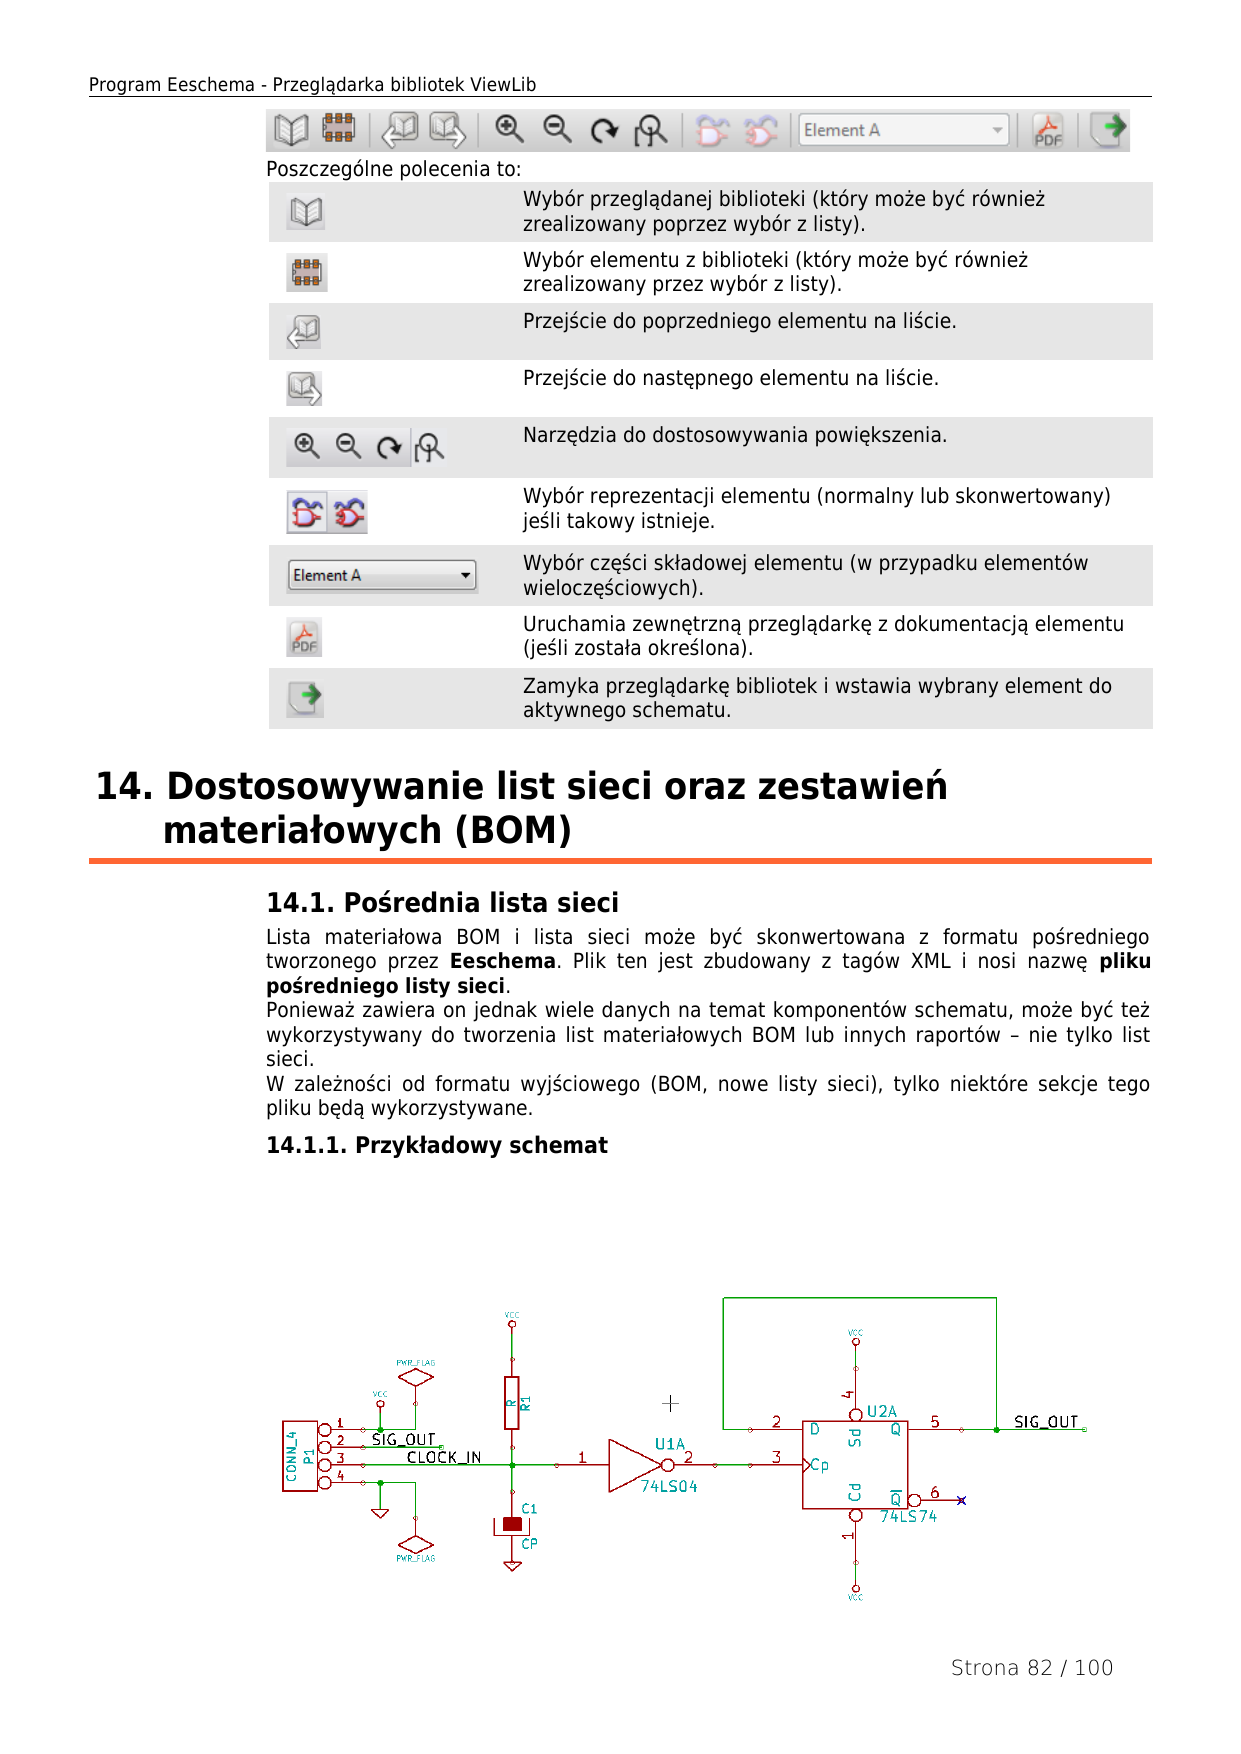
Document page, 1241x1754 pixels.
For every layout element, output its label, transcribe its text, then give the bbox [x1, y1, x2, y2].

subtitle Dostosowywanie list sieci oraz zestawień materiałowych (BOM) [88, 759, 1152, 864]
table_header [269, 182, 505, 242]
text Ponieważ zawiera on jednak wiele danych na temat komponentów schematu, może być też wykorzystywany do tworzenia list materiałowych BOM lub innych raportów – nie tylko list sieci. [266, 998, 1152, 1072]
table_cell Wybór elementu z biblioteki (który może być również zrealizowany przez wybór z listy). [505, 242, 1153, 303]
picture [286, 490, 368, 534]
subtitle Przykładowy schemat [266, 1132, 1152, 1159]
text W zależności od formatu wyjściowego (BOM, nowe listy sieci), tylko niektóre sekcje tego pliku będą wykorzystywane. [266, 1072, 1152, 1121]
table_cell [269, 606, 505, 668]
table_cell Zamyka przeglądarkę bibliotek i wstawia wybrany element do aktywnego schematu. [505, 668, 1153, 729]
picture [286, 253, 328, 292]
table_cell [269, 668, 505, 729]
table_cell Przejście do następnego elementu na liście. [505, 360, 1153, 417]
picture [286, 428, 448, 467]
picture [286, 557, 479, 594]
picture [286, 193, 325, 230]
picture [265, 109, 1131, 152]
table_cell [269, 478, 505, 545]
table_cell Uruchamia zewnętrzną przeglądarkę z dokumentacją elementu (jeśli została określona). [505, 606, 1153, 668]
subtitle Pośrednia lista sieci [266, 887, 1152, 919]
table_cell [269, 303, 505, 360]
table_cell Narzędzia do dostosowywania powiększenia. [505, 417, 1153, 478]
table_cell [269, 360, 505, 417]
table_cell [269, 417, 505, 478]
text Poszczególne polecenia to: [266, 157, 1152, 182]
picture [286, 315, 321, 349]
table_header Wybór przeglądanej biblioteki (który może być również zrealizowany poprzez wybór z listy). [505, 182, 1153, 242]
text Lista materiałowa BOM i lista sieci może być skonwertowana z formatu pośredniego tworzonego przez Eeschema. Plik ten jest zbudowany z tagów XML i nosi nazwę pliku pośredniego listy sieci. [266, 925, 1152, 998]
table_cell Wybór części składowej elementu (w przypadku elementów wieloczęściowych). [505, 545, 1153, 606]
picture [286, 679, 324, 718]
table_cell [269, 545, 505, 606]
table_cell Wybór reprezentacji elementu (normalny lub skonwertowany) jeśli takowy istnieje. [505, 478, 1153, 545]
table_cell [269, 242, 505, 303]
picture [286, 617, 323, 657]
table_cell Przejście do poprzedniego elementu na liście. [505, 303, 1153, 360]
picture [265, 1177, 1094, 1636]
picture [286, 371, 323, 406]
